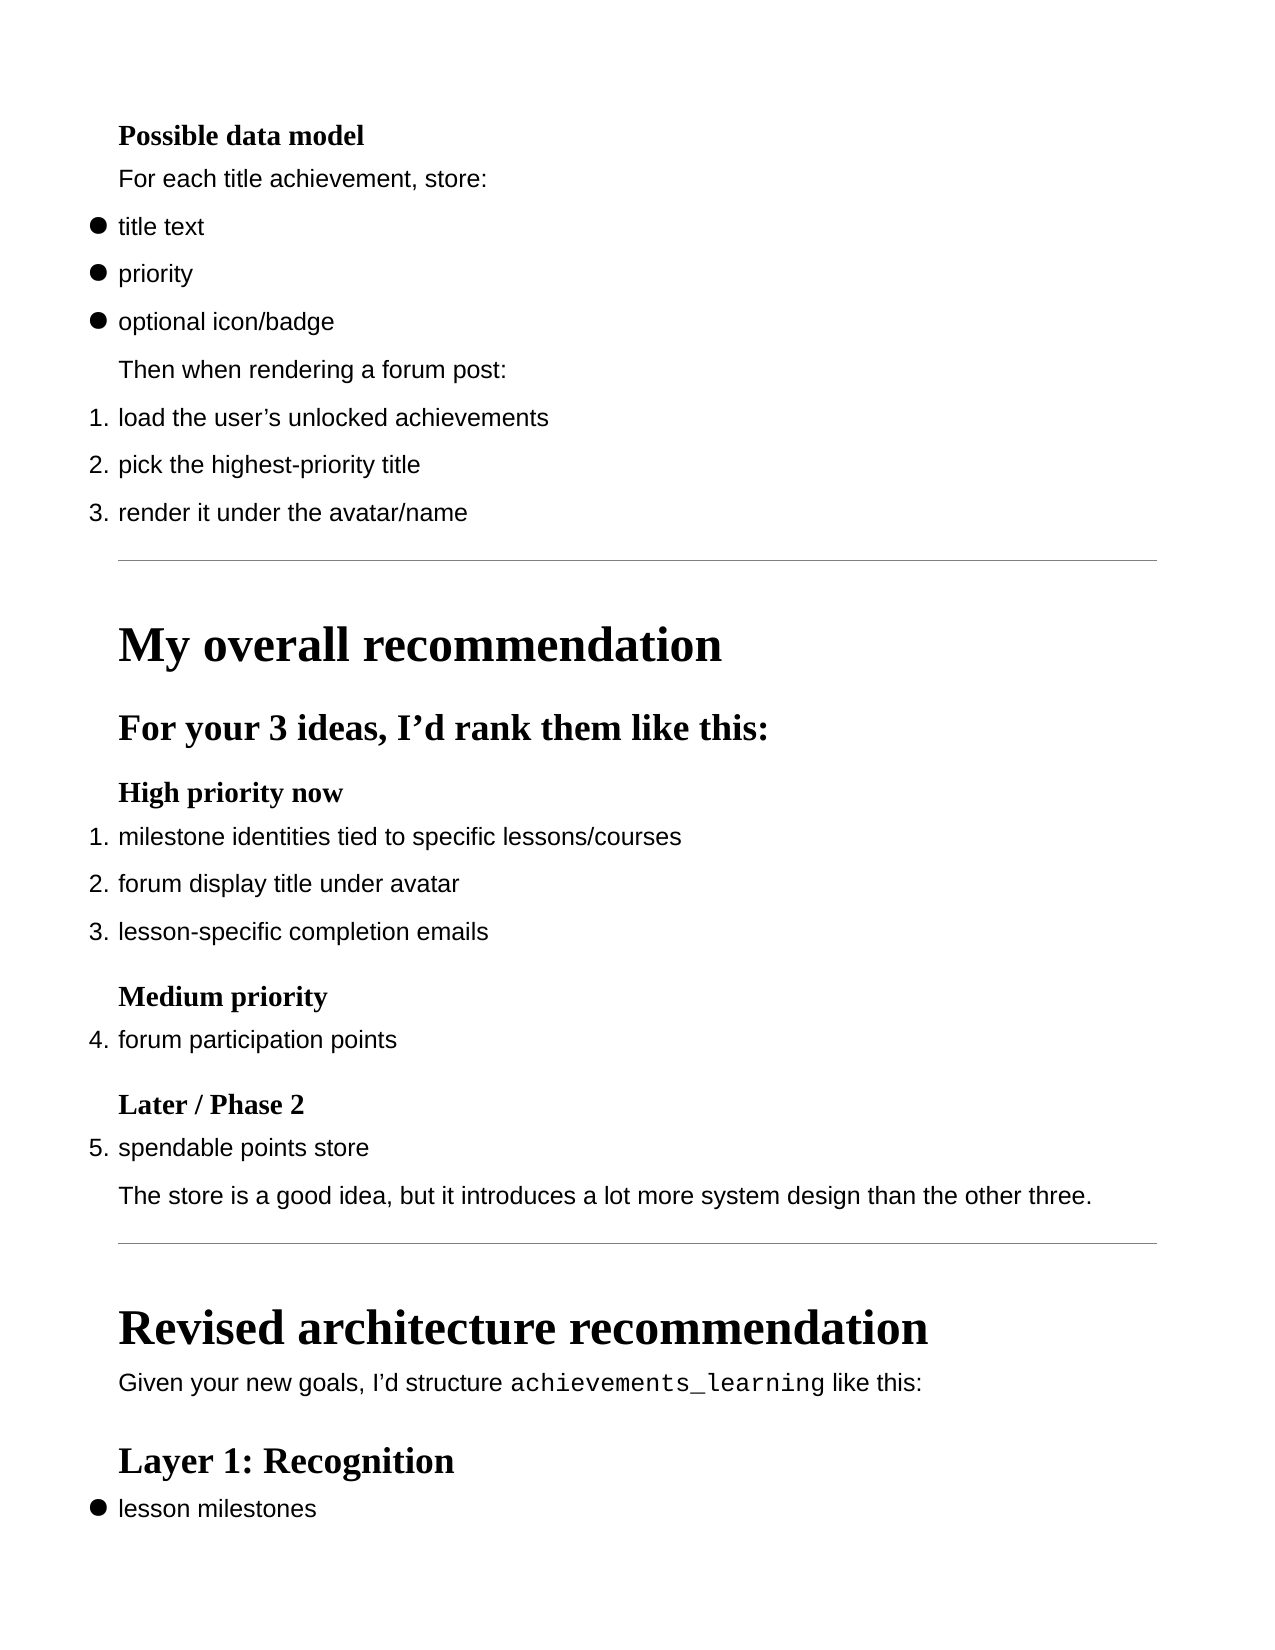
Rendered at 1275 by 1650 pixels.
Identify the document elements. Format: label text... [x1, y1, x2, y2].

list load the user’s unlocked achievements [118, 402, 1157, 431]
subtitle My overall recommendation [118, 614, 1157, 672]
subtitle Possible data model [118, 118, 1157, 152]
subtitle Medium priority [118, 979, 1157, 1013]
list priority [118, 259, 1157, 288]
list lesson milestones [118, 1494, 1157, 1523]
list forum display title under avatar [118, 869, 1157, 898]
list lesson-specific completion emails [118, 917, 1157, 946]
list spendable points store [118, 1133, 1157, 1162]
subtitle Revised architecture recommendation [118, 1298, 1157, 1355]
subtitle For your 3 ideas, I’d rank them like this: [118, 705, 1157, 748]
list pick the highest-priority title [118, 450, 1157, 479]
text The store is a good idea, but it introduces a lot more system design than the other three. [118, 1181, 1157, 1210]
subtitle High priority now [118, 776, 1157, 809]
text For each title achievement, store: [118, 164, 1157, 193]
list forum participation points [118, 1025, 1157, 1054]
list optional icon/badge [118, 307, 1157, 336]
text Then when rendering a forum post: [118, 355, 1157, 384]
subtitle Later / Phase 2 [118, 1087, 1157, 1121]
list render it under the avatar/name [118, 498, 1157, 526]
list milestone identities tied to specific lessons/courses [118, 822, 1157, 850]
text Given your new goals, I’d structure achievements_learning like this: [118, 1368, 1157, 1399]
list title text [118, 212, 1157, 241]
subtitle Layer 1: Recognition [118, 1439, 1157, 1482]
